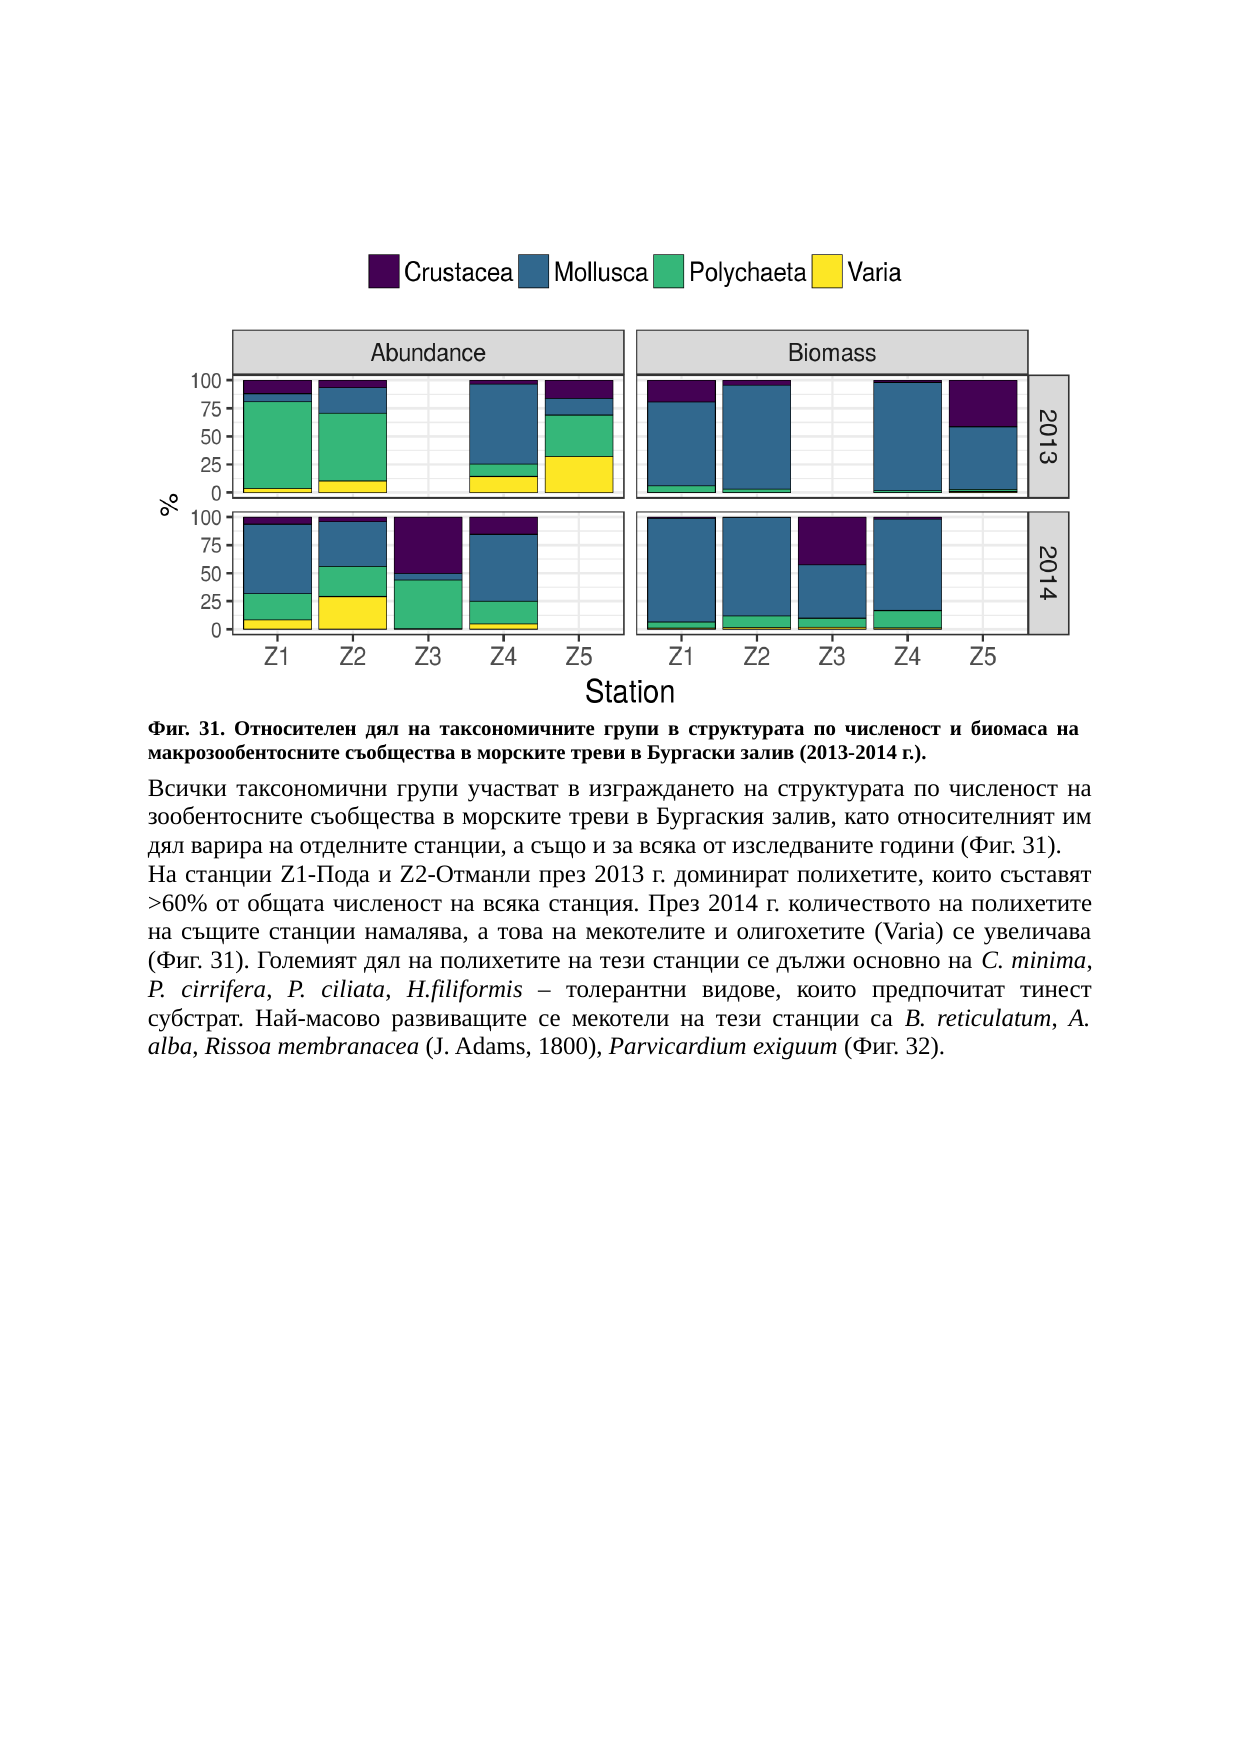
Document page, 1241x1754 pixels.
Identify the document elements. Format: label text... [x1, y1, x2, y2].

picture [147, 227, 1081, 716]
text На станции Z1-Пода и Z2-Отманли през 2013 г. доминират полихетите, които съставят >60% от общата численост на всяка станция. През 2014 г. количеството на полихетите на същите станции намалява, а това на мекотелите и олигохетите (Varia) се увеличава (Фиг. 31). Големият дял на полихетите на тези станции се дължи основно на C. minima, P. cirrifera, P. ciliata, H.filiformis – толерантни видове, които предпочитат тинест субстрат. Най-масово развиващите се мекотели на тези станции са B. reticulatum, A. alba, Rissoa membranacea (J. Adams, 1800), Parvicardium exiguum (Фиг. 32). [148, 859, 1093, 1060]
text Фиг. 31. Относителен дял на таксономичните групи в структурата по численост и биомаса на макрозообентосните съобщества в морските треви в Бургаски залив (2013-2014 г.). [148, 716, 1081, 764]
text Всички таксономични групи участват в изграждането на структурата по численост на зообентосните съобщества в морските треви в Бургаския залив, като относителният им дял варира на отделните станции, а също и за всяка от изследваните години (Фиг. 31). [148, 713, 1093, 859]
